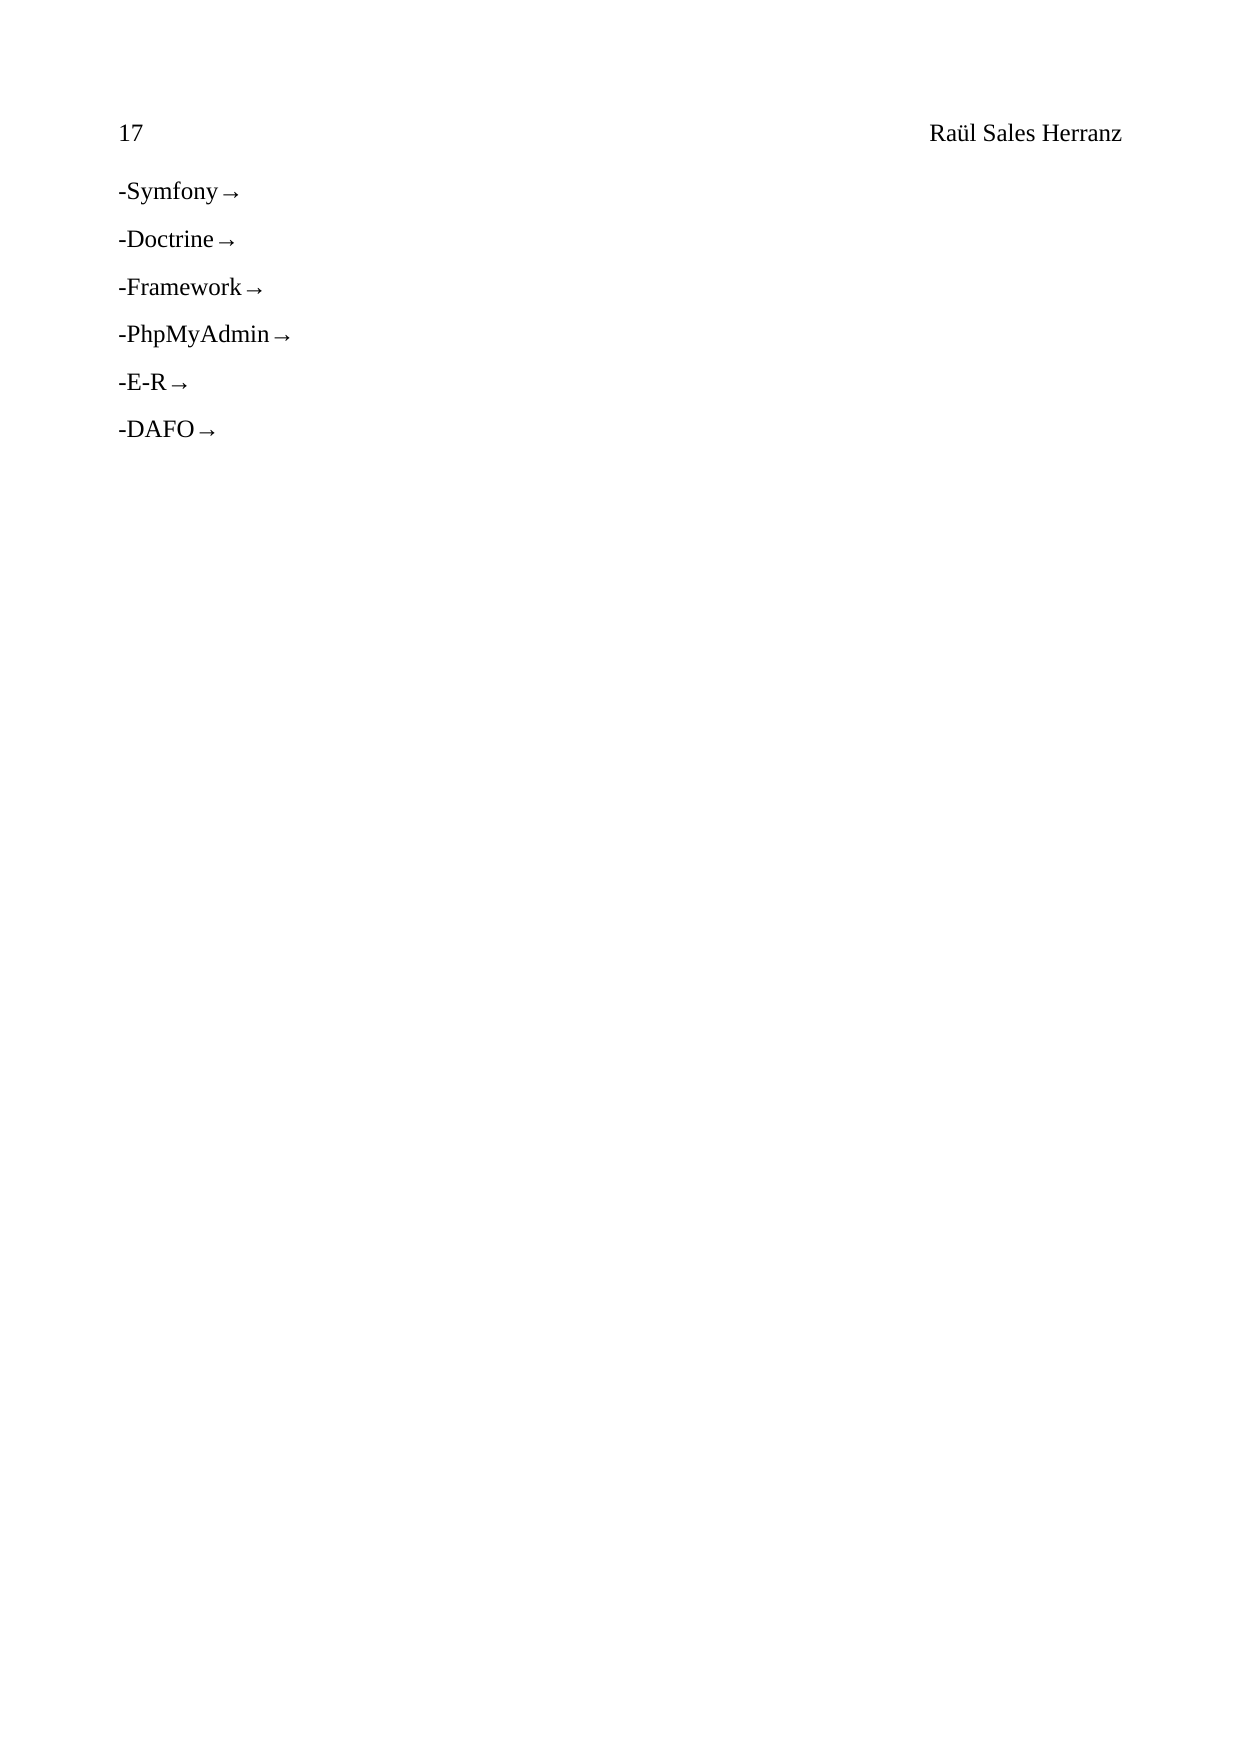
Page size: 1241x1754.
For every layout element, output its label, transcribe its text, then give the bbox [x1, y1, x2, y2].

text -E-R→ [118, 367, 1122, 396]
text -Framework→ [118, 272, 1122, 300]
text -Symfony→ [118, 176, 1122, 205]
text -DAFO→ [118, 414, 1122, 443]
text -PhpMyAdmin→ [118, 319, 1122, 348]
text -Doctrine→ [118, 224, 1122, 253]
